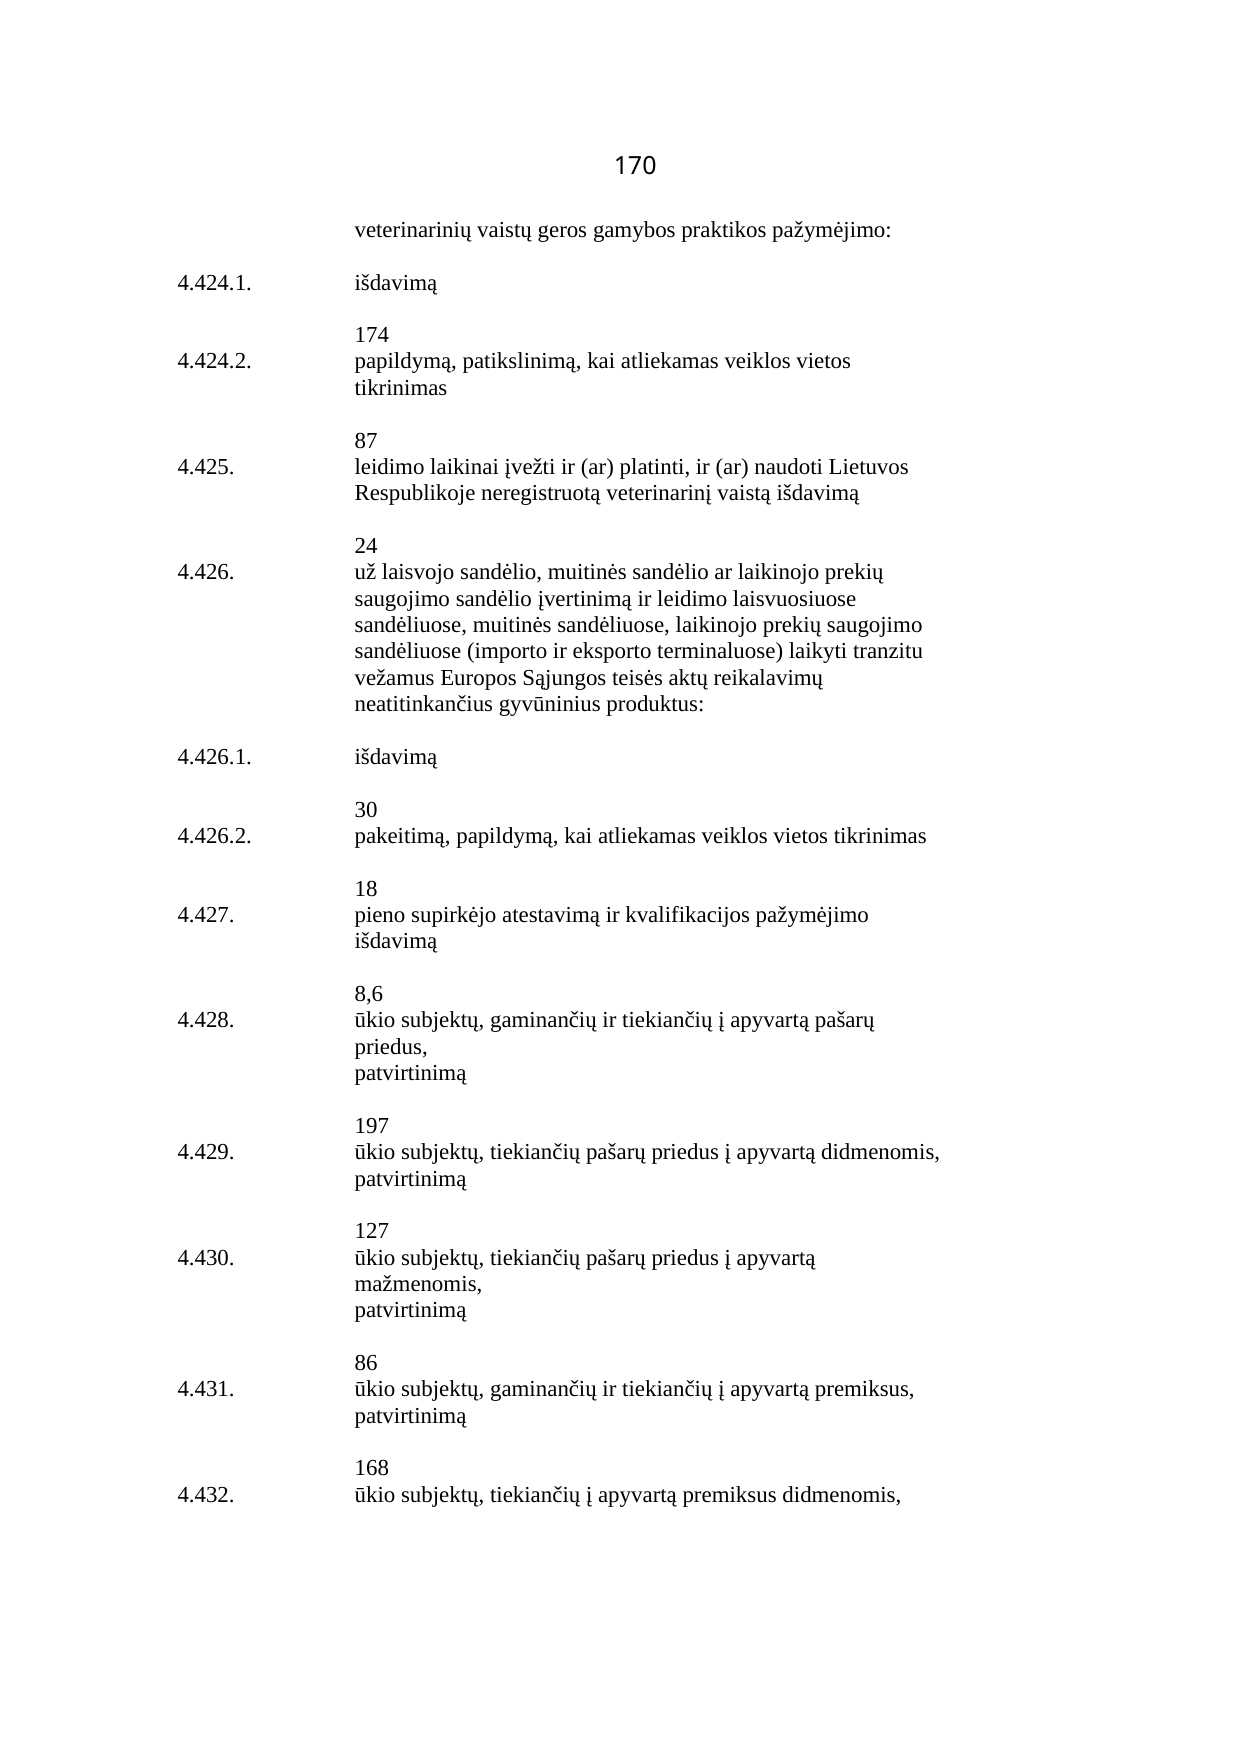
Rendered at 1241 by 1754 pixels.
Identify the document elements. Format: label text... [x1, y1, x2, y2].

text 4.425. leidimo laikinai įvežti ir (ar) platinti, ir (ar) naudoti Lietuvos Respublikoje neregistruotą veterinarinį vaistą išdavimą 24 [177, 453, 945, 558]
text patvirtinimą 86 [354, 1296, 945, 1375]
text 4.426.2. pakeitimą, papildymą, kai atliekamas veiklos vietos tikrinimas 18 [177, 822, 945, 901]
text 4.424.2. papildymą, patikslinimą, kai atliekamas veiklos vietos tikrinimas 87 [177, 348, 945, 453]
text 4.426. už laisvojo sandėlio, muitinės sandėlio ar laikinojo prekių saugojimo sandėlio įvertinimą ir leidimo laisvuosiuose sandėliuose, muitinės sandėliuose, laikinojo prekių saugojimo sandėliuose (importo ir eksporto terminaluose) laikyti tranzitu vežamus Europos Sąjungos teisės aktų reikalavimų neatitinkančius gyvūninius produktus: [177, 558, 945, 743]
text 4.429. ūkio subjektų, tiekiančių pašarų priedus į apyvartą didmenomis, [177, 1138, 945, 1164]
text 4.426.1. išdavimą 30 [177, 743, 945, 822]
text 4.430. ūkio subjektų, tiekiančių pašarų priedus į apyvartą mažmenomis, [177, 1244, 945, 1296]
text 4.432. ūkio subjektų, tiekiančių į apyvartą premiksus didmenomis, [177, 1481, 945, 1507]
text veterinarinių vaistų geros gamybos praktikos pažymėjimo: [354, 216, 945, 268]
text 4.424.1. išdavimą 174 [177, 268, 945, 348]
text 4.427. pieno supirkėjo atestavimą ir kvalifikacijos pažymėjimo išdavimą 8,6 [177, 901, 945, 1006]
text patvirtinimą 168 [354, 1402, 945, 1481]
text patvirtinimą 127 [354, 1164, 945, 1244]
text 4.431. ūkio subjektų, gaminančių ir tiekiančių į apyvartą premiksus, [177, 1375, 945, 1402]
text patvirtinimą 197 [354, 1059, 945, 1138]
text 4.428. ūkio subjektų, gaminančių ir tiekiančių į apyvartą pašarų priedus, [177, 1006, 945, 1059]
